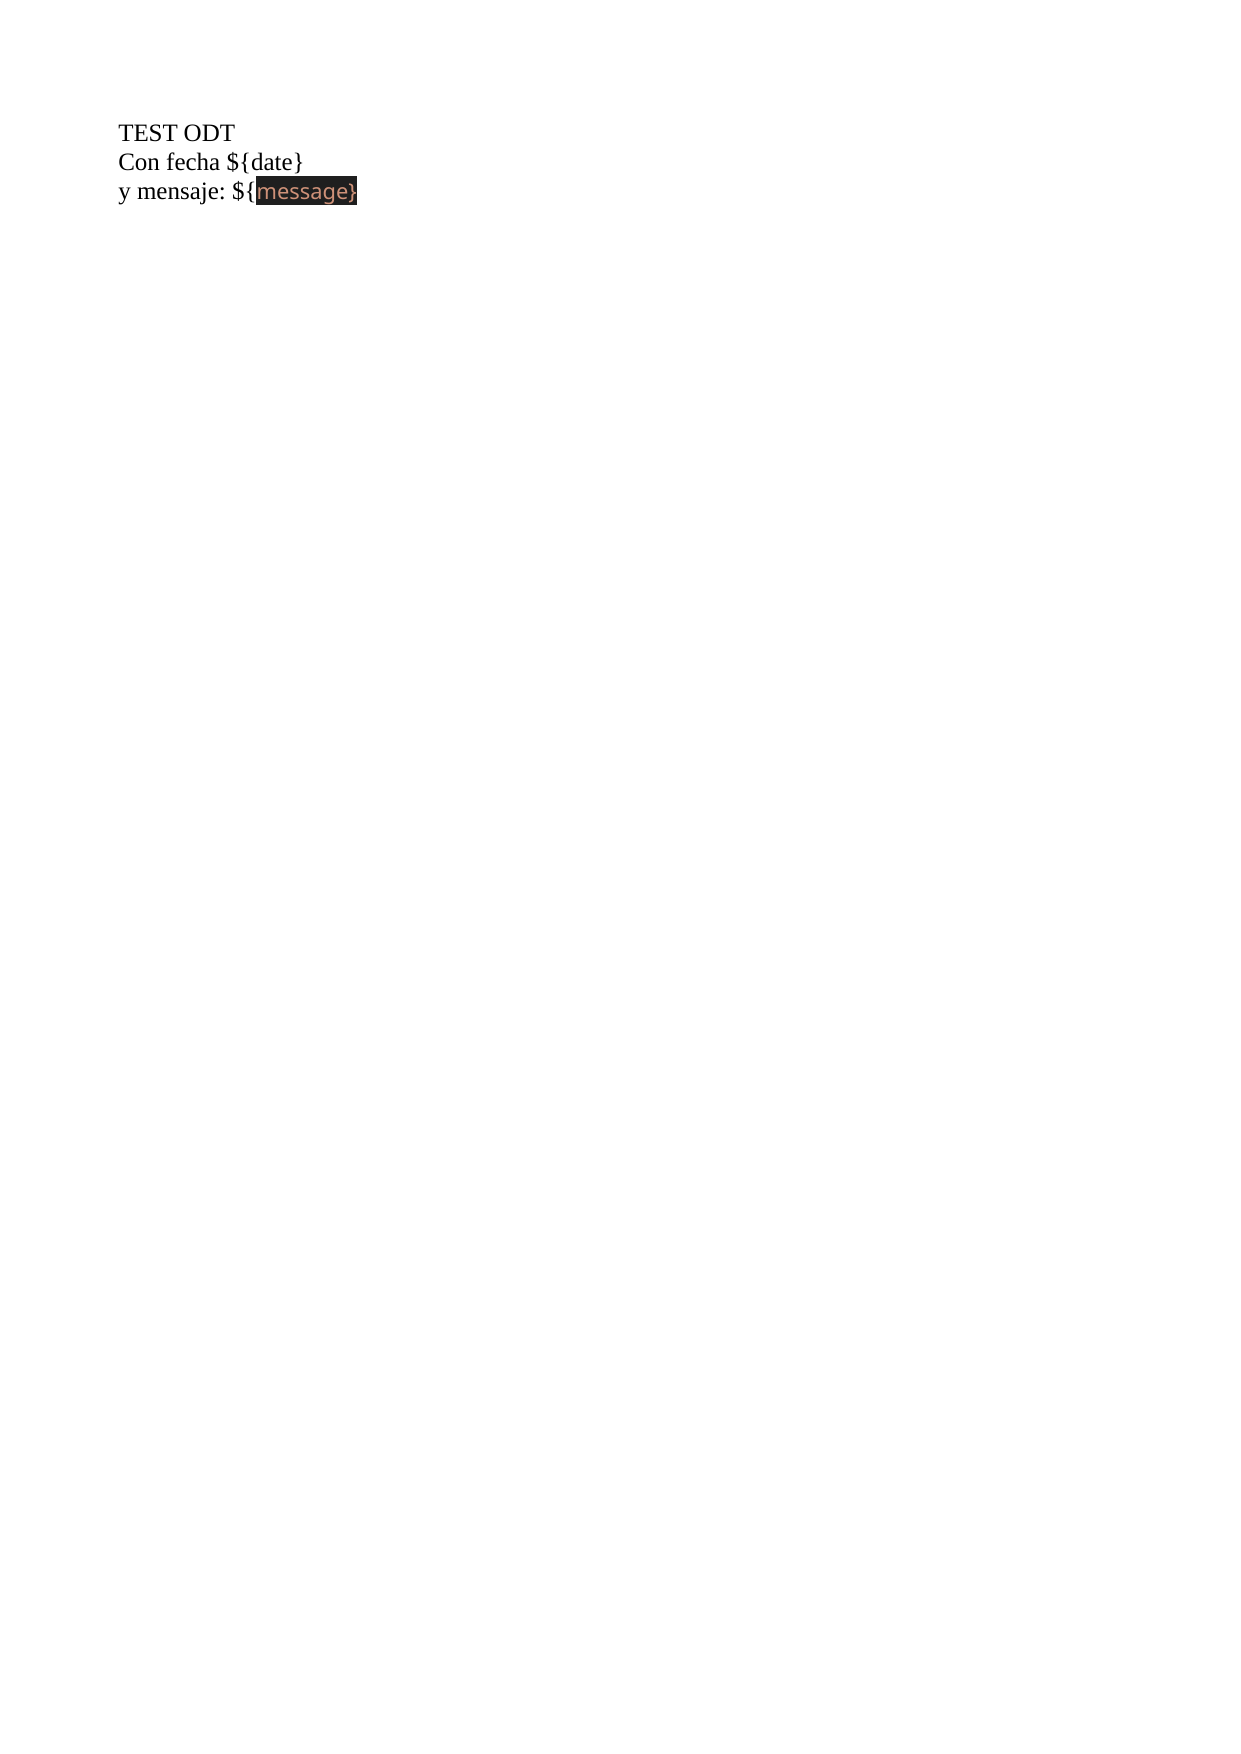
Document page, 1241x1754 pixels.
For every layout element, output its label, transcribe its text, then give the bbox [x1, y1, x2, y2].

text y mensaje: ${message} [118, 176, 1122, 205]
text TEST ODT [118, 118, 1122, 147]
text Con fecha ${date} [118, 147, 1122, 176]
